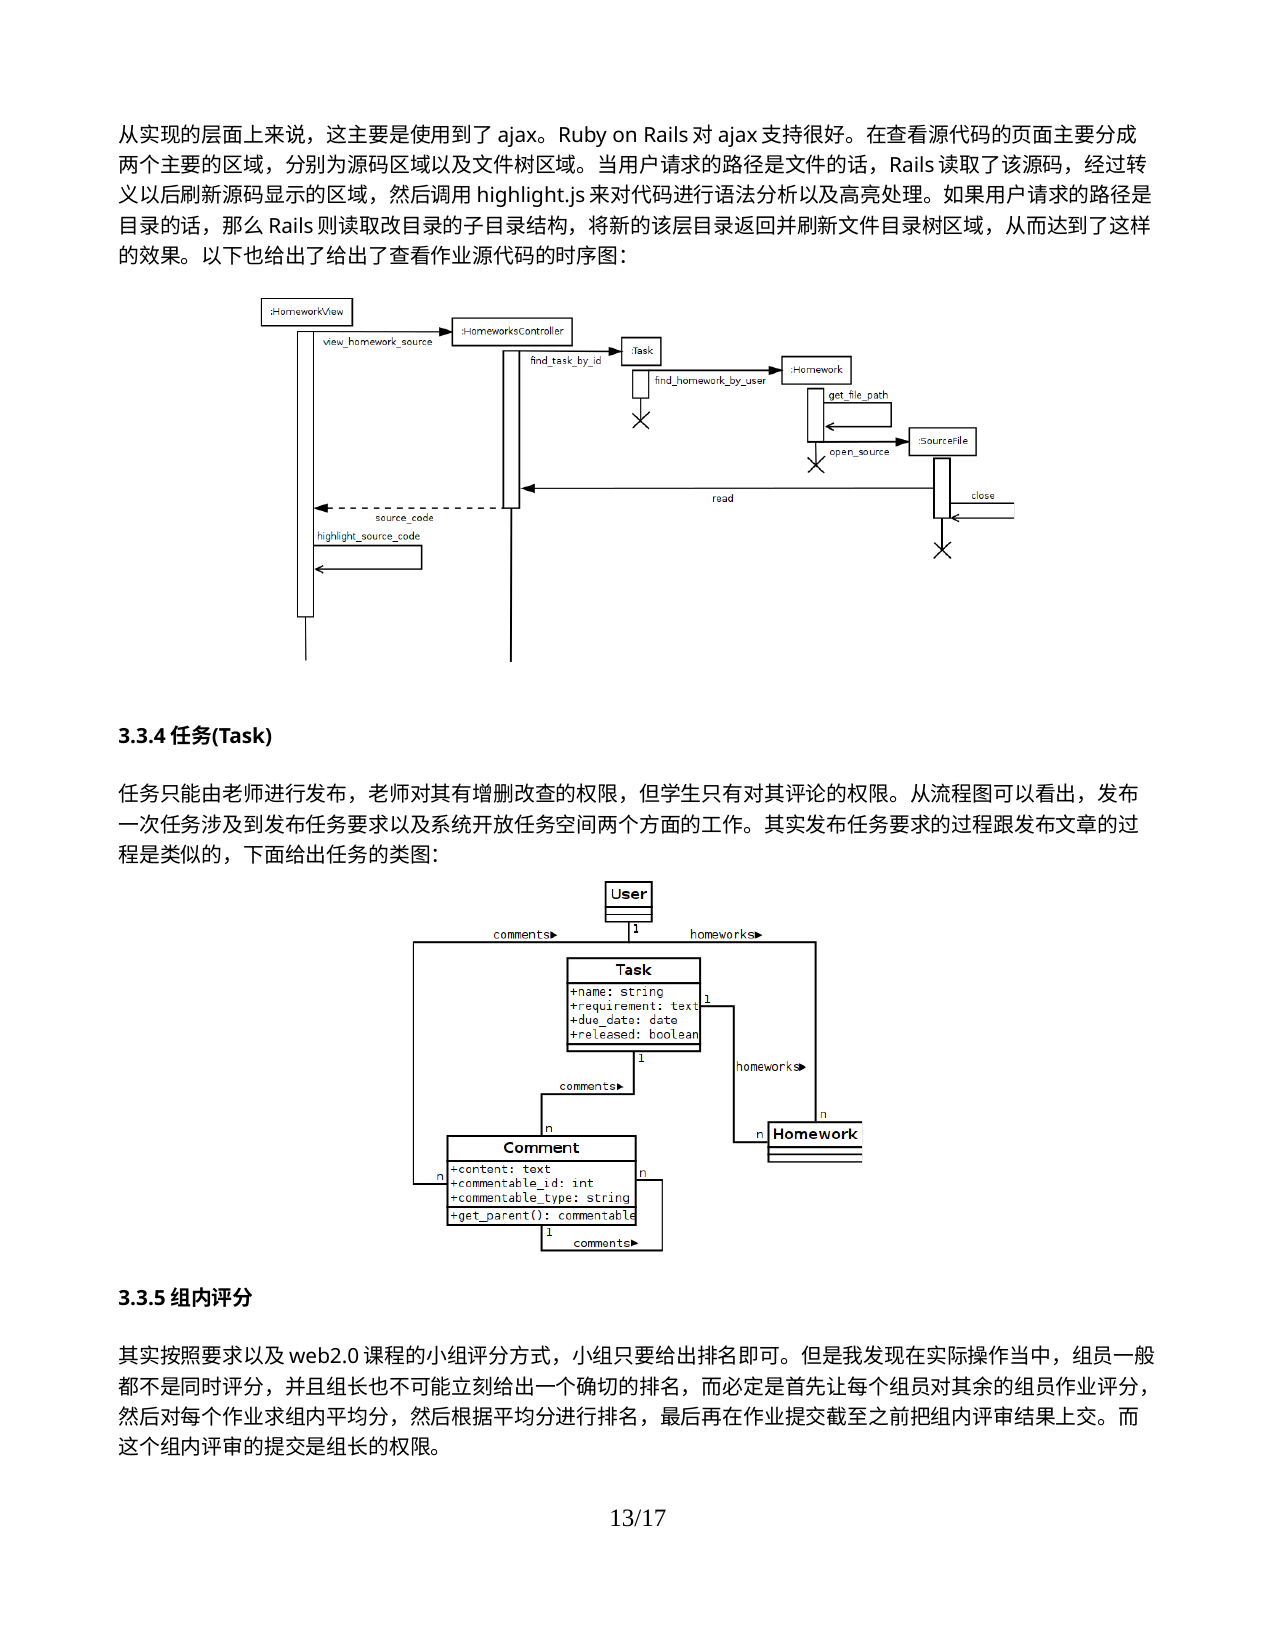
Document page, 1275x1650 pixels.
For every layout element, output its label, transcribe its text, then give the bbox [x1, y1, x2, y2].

picture [412, 881, 863, 1253]
text 3.3.5组内评分 [118, 1281, 1157, 1311]
text 从实现的层面上来说，这主要是使用到了ajax。Ruby on Rails对ajax支持很好。在查看源代码的页面主要分成两个主要的区域，分别为源码区域以及文件树区域。当用户请求的路径是文件的话，Rails读取了该源码，经过转义以后刷新源码显示的区域，然后调用highlight.js来对代码进行语法分析以及高亮处理。如果用户请求的路径是目录的话，那么Rails则读取改目录的子目录结构，将新的该层目录返回并刷新文件目录树区域，从而达到了这样的效果。以下也给出了给出了查看作业源代码的时序图： [118, 118, 1157, 269]
picture [260, 298, 1015, 662]
text 任务只能由老师进行发布，老师对其有增删改查的权限，但学生只有对其评论的权限。从流程图可以看出，发布一次任务涉及到发布任务要求以及系统开放任务空间两个方面的工作。其实发布任务要求的过程跟发布文章的过程是类似的，下面给出任务的类图： [118, 778, 1157, 868]
text 3.3.4任务(Task) [118, 719, 1157, 749]
text 其实按照要求以及web2.0课程的小组评分方式，小组只要给出排名即可。但是我发现在实际操作当中，组员一般都不是同时评分，并且组长也不可能立刻给出一个确切的排名，而必定是首先让每个组员对其余的组员作业评分，然后对每个作业求组内平均分，然后根据平均分进行排名，最后再在作业提交截至之前把组内评审结果上交。而这个组内评审的提交是组长的权限。 [118, 1340, 1157, 1461]
